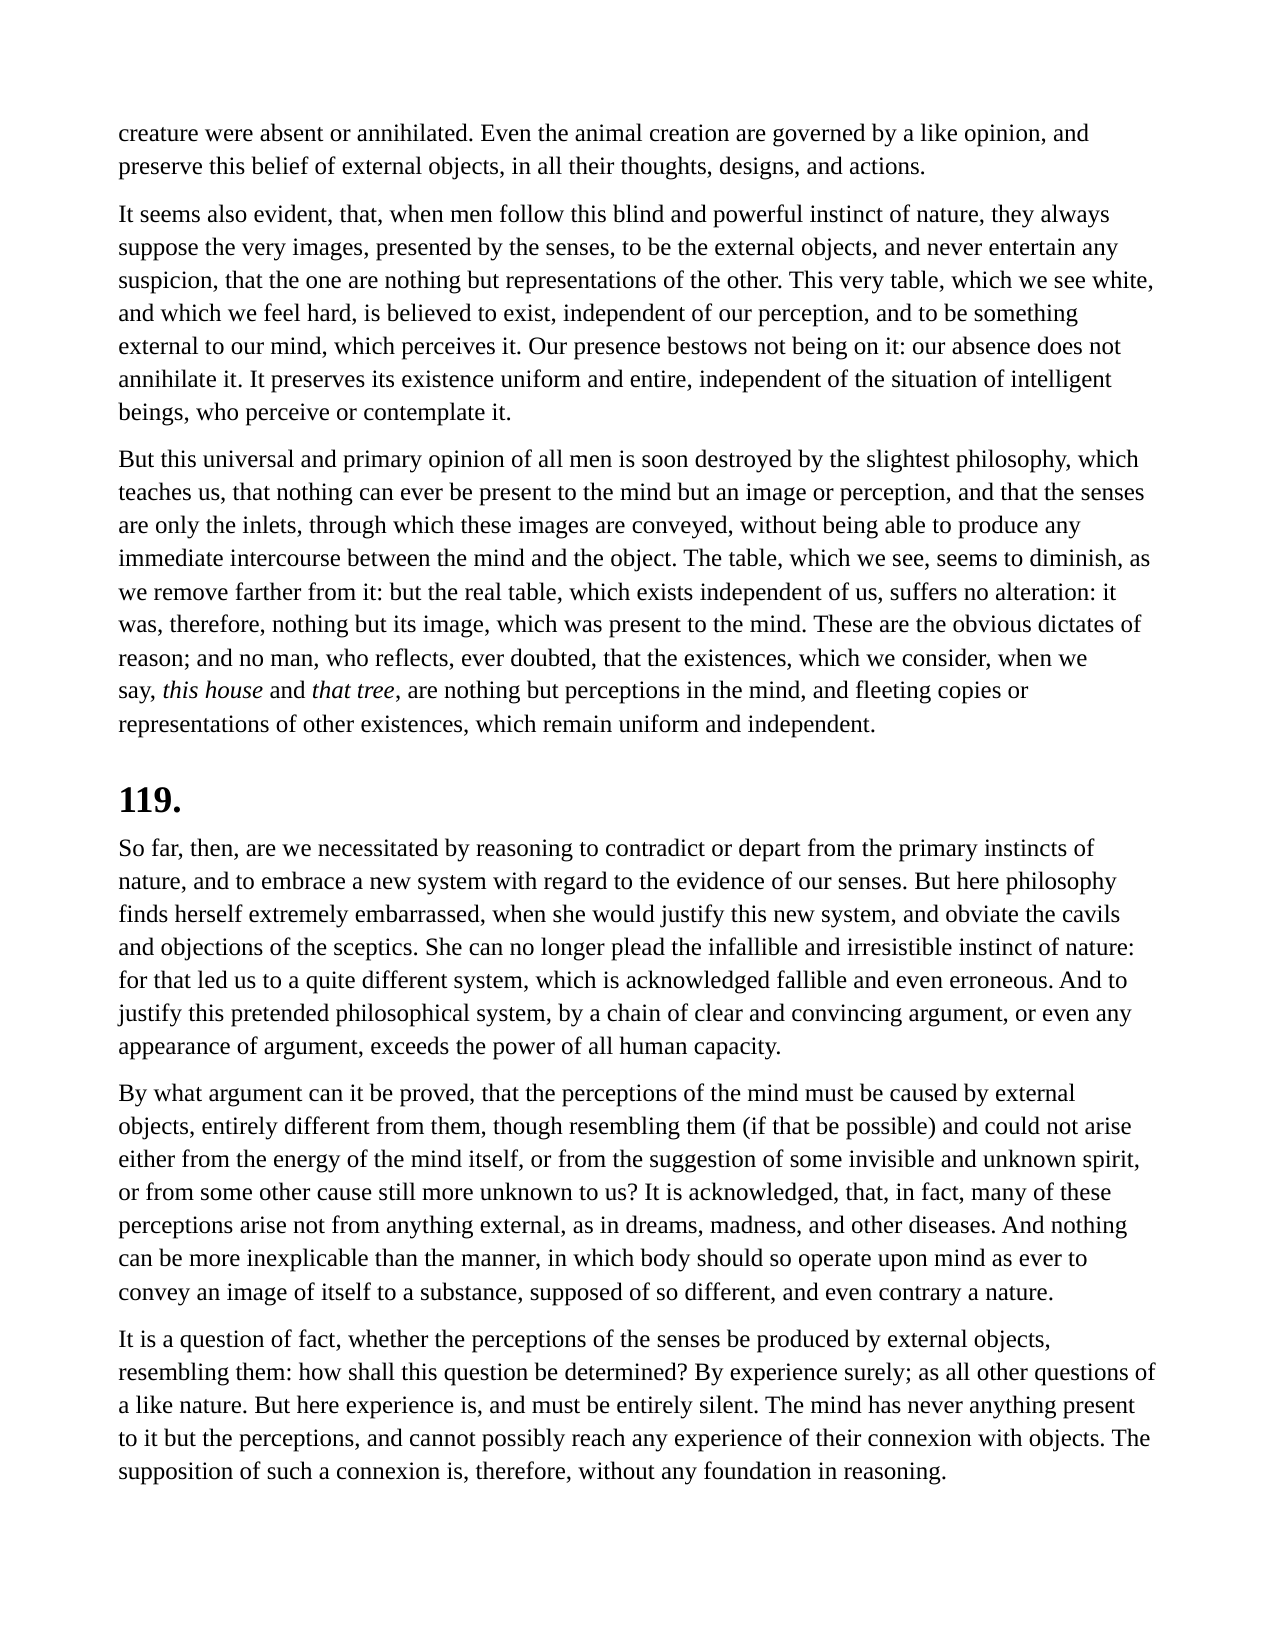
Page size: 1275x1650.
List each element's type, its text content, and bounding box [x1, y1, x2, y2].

text creature were absent or annihilated. Even the animal creation are governed by a like opinion, and preserve this belief of external objects, in all their thoughts, designs, and actions. [118, 118, 1157, 180]
text So far, then, are we necessitated by reasoning to contradict or depart from the primary instincts of nature, and to embrace a new system with regard to the evidence of our senses. But here philosophy finds herself extremely embarrassed, when she would justify this new system, and obviate the cavils and objections of the sceptics. She can no longer plead the infallible and irresistible instinct of nature: for that led us to a quite different system, which is acknowledged fallible and even erroneous. And to justify this pretended philosophical system, by a chain of clear and convincing argument, or even any appearance of argument, exceeds the power of all human capacity. [118, 833, 1157, 1059]
text It seems also evident, that, when men follow this blind and powerful instinct of nature, they always suppose the very images, presented by the senses, to be the external objects, and never entertain any suspicion, that the one are nothing but representations of the other. This very table, which we see white, and which we feel hard, is believed to exist, independent of our perception, and to be something external to our mind, which perceives it. Our presence bestows not being on it: our absence does not annihilate it. It preserves its existence uniform and entire, independent of the situation of intelligent beings, who perceive or contemplate it. [118, 199, 1157, 426]
subtitle 119. [118, 777, 1157, 820]
text But this universal and primary opinion of all men is soon destroyed by the slightest philosophy, which teaches us, that nothing can ever be present to the mind but an image or perception, and that the senses are only the inlets, through which these images are conveyed, without being able to produce any immediate intercourse between the mind and the object. The table, which we see, seems to diminish, as we remove farther from it: but the real table, which exists independent of us, suffers no alteration: it was, therefore, nothing but its image, which was present to the mind. These are the obvious dictates of reason; and no man, who reflects, ever doubted, that the existences, which we consider, when we say, this house and that tree, are nothing but perceptions in the mind, and fleeting copies or representations of other existences, which remain uniform and independent. [118, 444, 1157, 737]
text By what argument can it be proved, that the perceptions of the mind must be caused by external objects, entirely different from them, though resembling them (if that be possible) and could not arise either from the energy of the mind itself, or from the suggestion of some invisible and unknown spirit, or from some other cause still more unknown to us? It is acknowledged, that, in fact, many of these perceptions arise not from anything external, as in dreams, madness, and other diseases. And nothing can be more inexplicable than the manner, in which body should so operate upon mind as ever to convey an image of itself to a substance, supposed of so different, and even contrary a nature. [118, 1078, 1157, 1305]
text It is a question of fact, whether the perceptions of the senses be produced by external objects, resembling them: how shall this question be determined? By experience surely; as all other questions of a like nature. But here experience is, and must be entirely silent. The mind has never anything present to it but the perceptions, and cannot possibly reach any experience of their connexion with objects. The supposition of such a connexion is, therefore, without any foundation in reasoning. [118, 1324, 1157, 1485]
